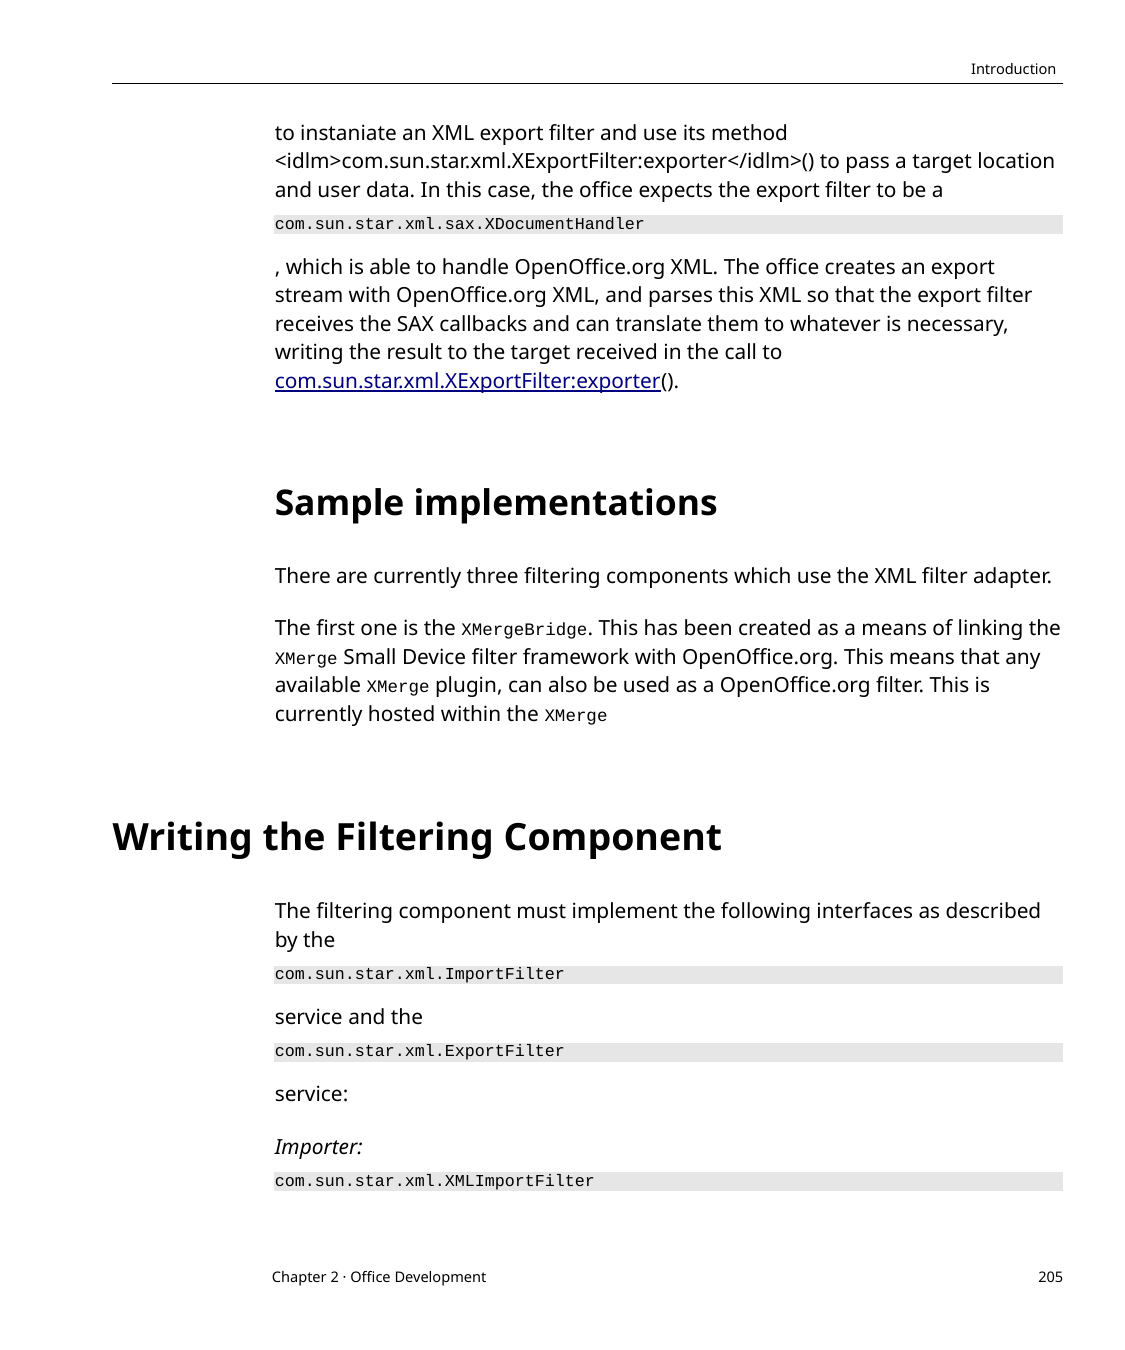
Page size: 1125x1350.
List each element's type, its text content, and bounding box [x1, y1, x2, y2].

text The first one is the XMergeBridge. This has been created as a means of linking the XMerge Small Device filter framework with OpenOffice.org. This means that any available XMerge plugin, can also be used as a OpenOffice.org filter. This is currently hosted within the XMerge [274, 613, 1063, 727]
list com.sun.star.xml.XMLImportFilter [274, 1172, 1063, 1191]
text , which is able to handle OpenOffice.org XML. The office creates an export stream with OpenOffice.org XML, and parses this XML so that the export filter receives the SAX callbacks and can translate them to whatever is necessary, writing the result to the target received in the call to com.sun.star.xml.XExportFilter:exporter(). [274, 252, 1063, 394]
text Importer: [274, 1132, 1063, 1160]
subtitle Sample implementations [274, 477, 1063, 525]
text com.sun.star.xml.sax.XDocumentHandler [274, 215, 1063, 234]
text to instaniate an XML export filter and use its method <idlm>com.sun.star.xml.XExportFilter:exporter</idlm>() to pass a target location and user data. In this case, the office expects the export filter to be a [274, 118, 1063, 203]
text com.sun.star.xml.ExportFilter [274, 1043, 1063, 1062]
text The filtering component must implement the following interfaces as described by the [274, 897, 1063, 953]
subtitle Writing the Filtering Component [112, 810, 1063, 861]
text com.sun.star.xml.ImportFilter [274, 966, 1063, 984]
text service: [274, 1079, 1063, 1108]
text There are currently three filtering components which use the XML filter adapter. [274, 561, 1063, 589]
text service and the [274, 1002, 1063, 1031]
